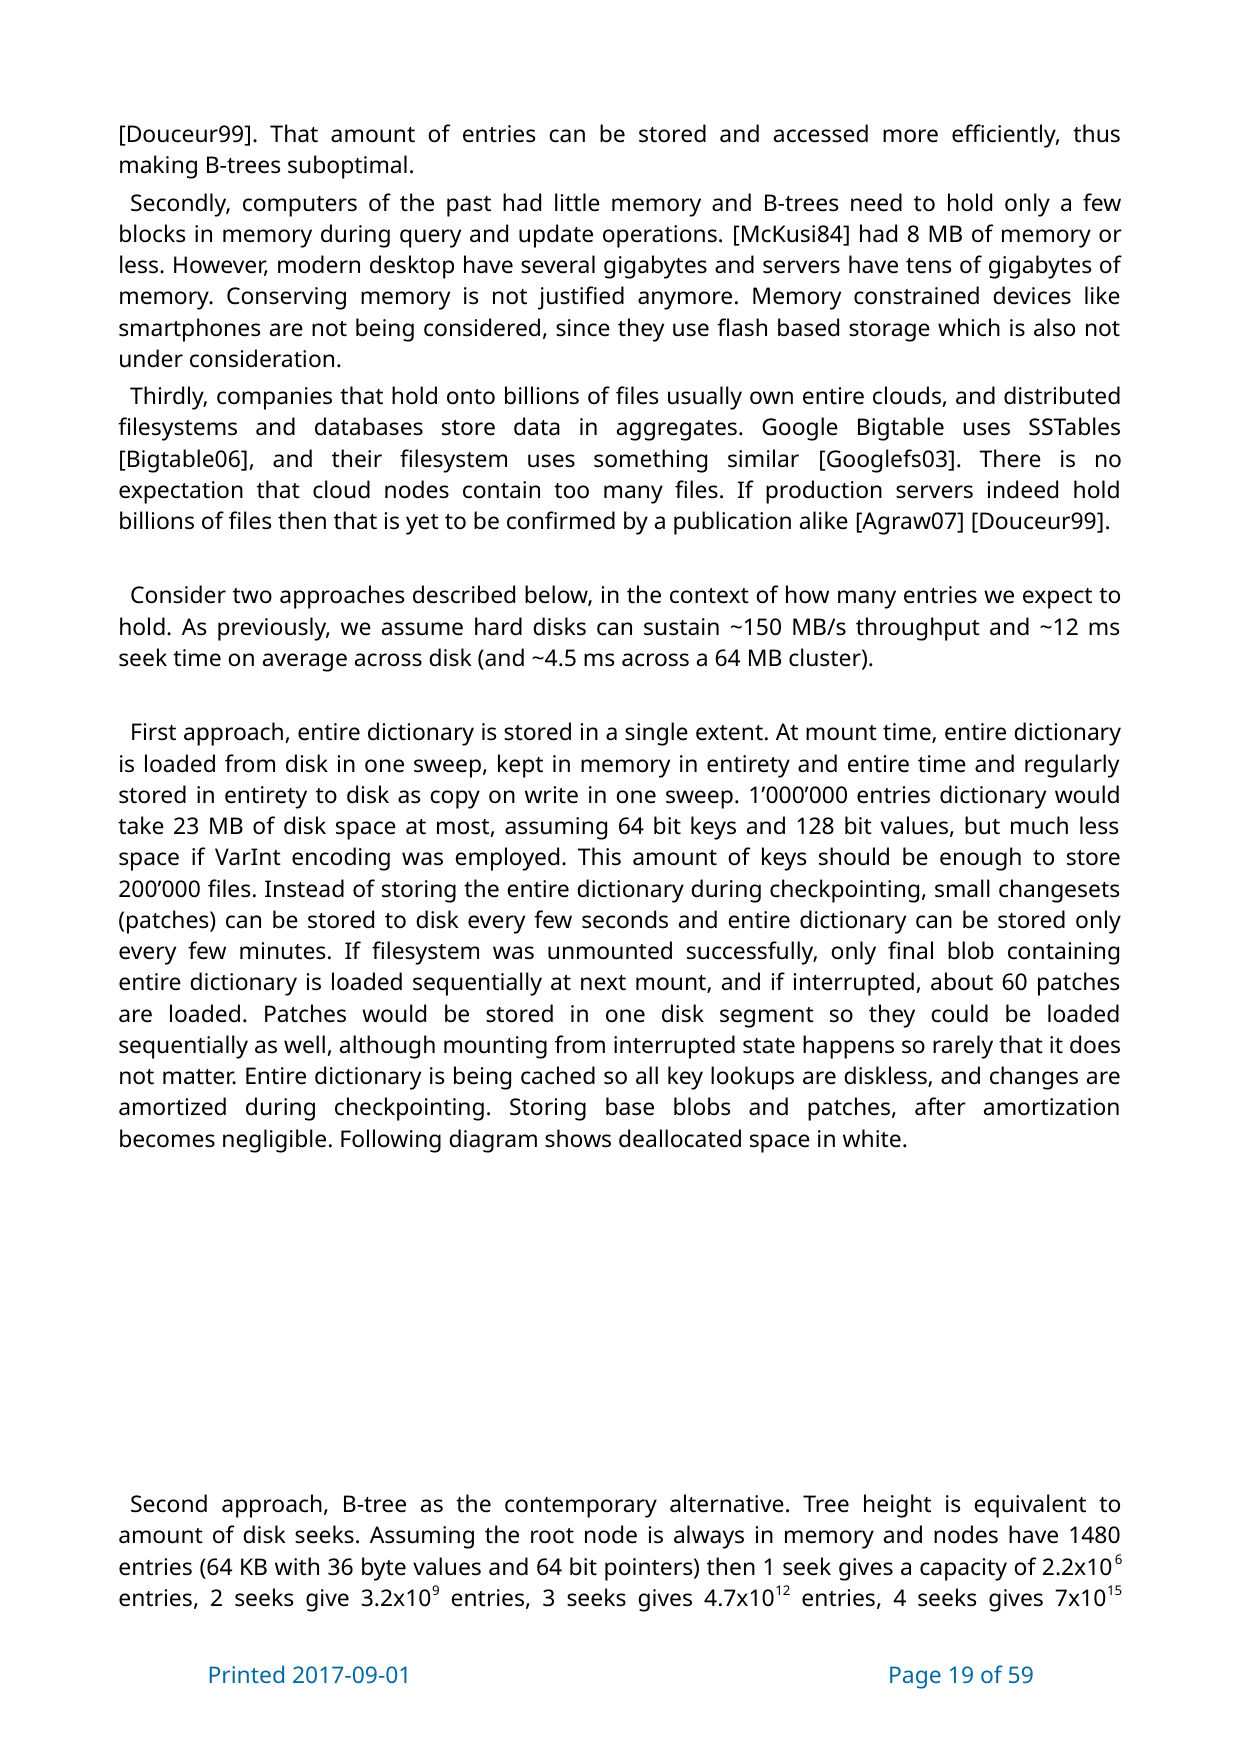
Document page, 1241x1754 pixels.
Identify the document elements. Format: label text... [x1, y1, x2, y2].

text Secondly, computers of the past had little memory and B-trees need to hold only a few blocks in memory during query and update operations. [McKusi84] had 8 MB of memory or less. However, modern desktop have several gigabytes and servers have tens of gigabytes of memory. Conserving memory is not justified anymore. Memory constrained devices like smartphones are not being considered, since they use flash based storage which is also not under consideration. [118, 187, 1122, 374]
text Thirdly, companies that hold onto billions of files usually own entire clouds, and distributed filesystems and databases store data in aggregates. Google Bigtable uses SSTables [Bigtable06], and their filesystem uses something similar [Googlefs03]. There is no expectation that cloud nodes contain too many files. If production servers indeed hold billions of files then that is yet to be confirmed by a publication alike [Agraw07] [Douceur99]. [118, 380, 1122, 536]
text Consider two approaches described below, in the context of how many entries we expect to hold. As previously, we assume hard disks can sustain ~150 MB/s throughput and ~12 ms seek time on average across disk (and ~4.5 ms across a 64 MB cluster). [118, 579, 1122, 673]
text [Douceur99]. That amount of entries can be stored and accessed more efficiently, thus making B-trees suboptimal. [118, 118, 1122, 181]
text First approach, entire dictionary is stored in a single extent. At mount time, entire dictionary is loaded from disk in one sweep, kept in memory in entirety and entire time and regularly stored in entirety to disk as copy on write in one sweep. 1’000’000 entries dictionary would take 23 MB of disk space at most, assuming 64 bit keys and 128 bit values, but much less space if VarInt encoding was employed. This amount of keys should be enough to store 200’000 files. Instead of storing the entire dictionary during checkpointing, small changesets (patches) can be stored to disk every few seconds and entire dictionary can be stored only every few minutes. If filesystem was unmounted successfully, only final blob containing entire dictionary is loaded sequentially at next mount, and if interrupted, about 60 patches are loaded. Patches would be stored in one disk segment so they could be loaded sequentially as well, although mounting from interrupted state happens so rarely that it does not matter. Entire dictionary is being cached so all key lookups are diskless, and changes are amortized during checkpointing. Storing base blobs and patches, after amortization becomes negligible. Following diagram shows deallocated space in white. [118, 716, 1122, 1154]
text Second approach, B-tree as the contemporary alternative. Tree height is equivalent to amount of disk seeks. Assuming the root node is always in memory and nodes have 1480 entries (64 KB with 36 byte values and 64 bit pointers) then 1 seek gives a capacity of 2.2x106 entries, 2 seeks give 3.2x109 entries, 3 seeks gives 4.7x1012 entries, 4 seeks gives 7x1015 [118, 1488, 1122, 1613]
